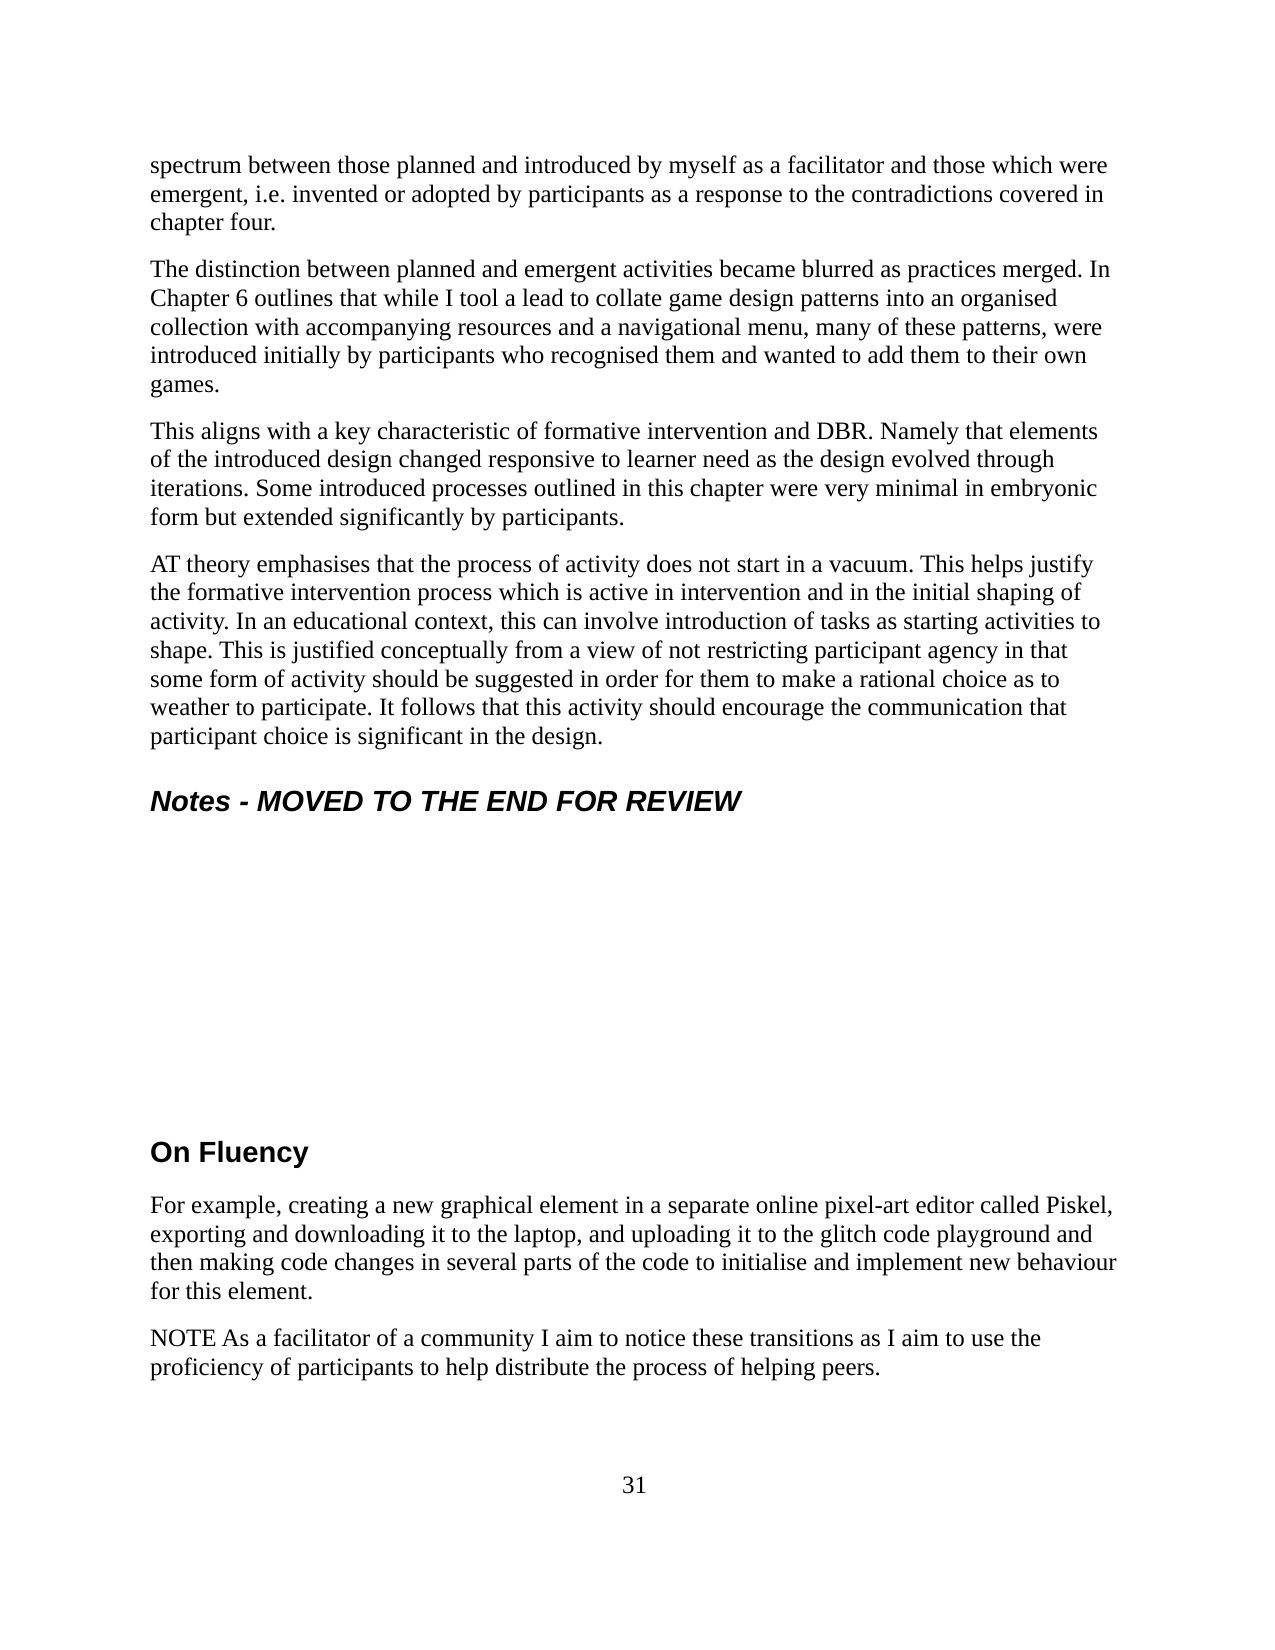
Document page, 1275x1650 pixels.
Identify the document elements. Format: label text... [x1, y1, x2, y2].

subtitle On Fluency [150, 1135, 1125, 1168]
text NOTE As a facilitator of a community I aim to notice these transitions as I aim to use the proficiency of participants to help distribute the process of helping peers. [150, 1323, 1125, 1380]
text AT theory emphasises that the process of activity does not start in a vacuum. This helps justify the formative intervention process which is active in intervention and in the initial shaping of activity. In an educational context, this can involve introduction of tasks as starting activities to shape. This is justified conceptually from a view of not restricting participant agency in that some form of activity should be suggested in order for them to make a rational choice as to weather to participate. It follows that this activity should encourage the communication that participant choice is significant in the design. [150, 549, 1125, 750]
text For example, creating a new graphical element in a separate online pixel-art editor called Piskel, exporting and downloading it to the laptop, and uploading it to the glitch code playground and then making code changes in several parts of the code to initialise and implement new behaviour for this element. [150, 1190, 1125, 1305]
subtitle Notes - MOVED TO THE END FOR REVIEW [150, 784, 1125, 817]
text This aligns with a key characteristic of formative intervention and DBR. Namely that elements of the introduced design changed responsive to learner need as the design evolved through iterations. Some introduced processes outlined in this chapter were very minimal in embryonic form but extended significantly by participants. [150, 416, 1125, 531]
text spectrum between those planned and introduced by myself as a facilitator and those which were emergent, i.e. invented or adopted by participants as a response to the contradictions covered in chapter four. [150, 150, 1125, 236]
text The distinction between planned and emergent activities became blurred as practices merged. In Chapter 6 outlines that while I tool a lead to collate game design patterns into an organised collection with accompanying resources and a navigational menu, many of these patterns, were introduced initially by participants who recognised them and wanted to add them to their own games. [150, 254, 1125, 398]
